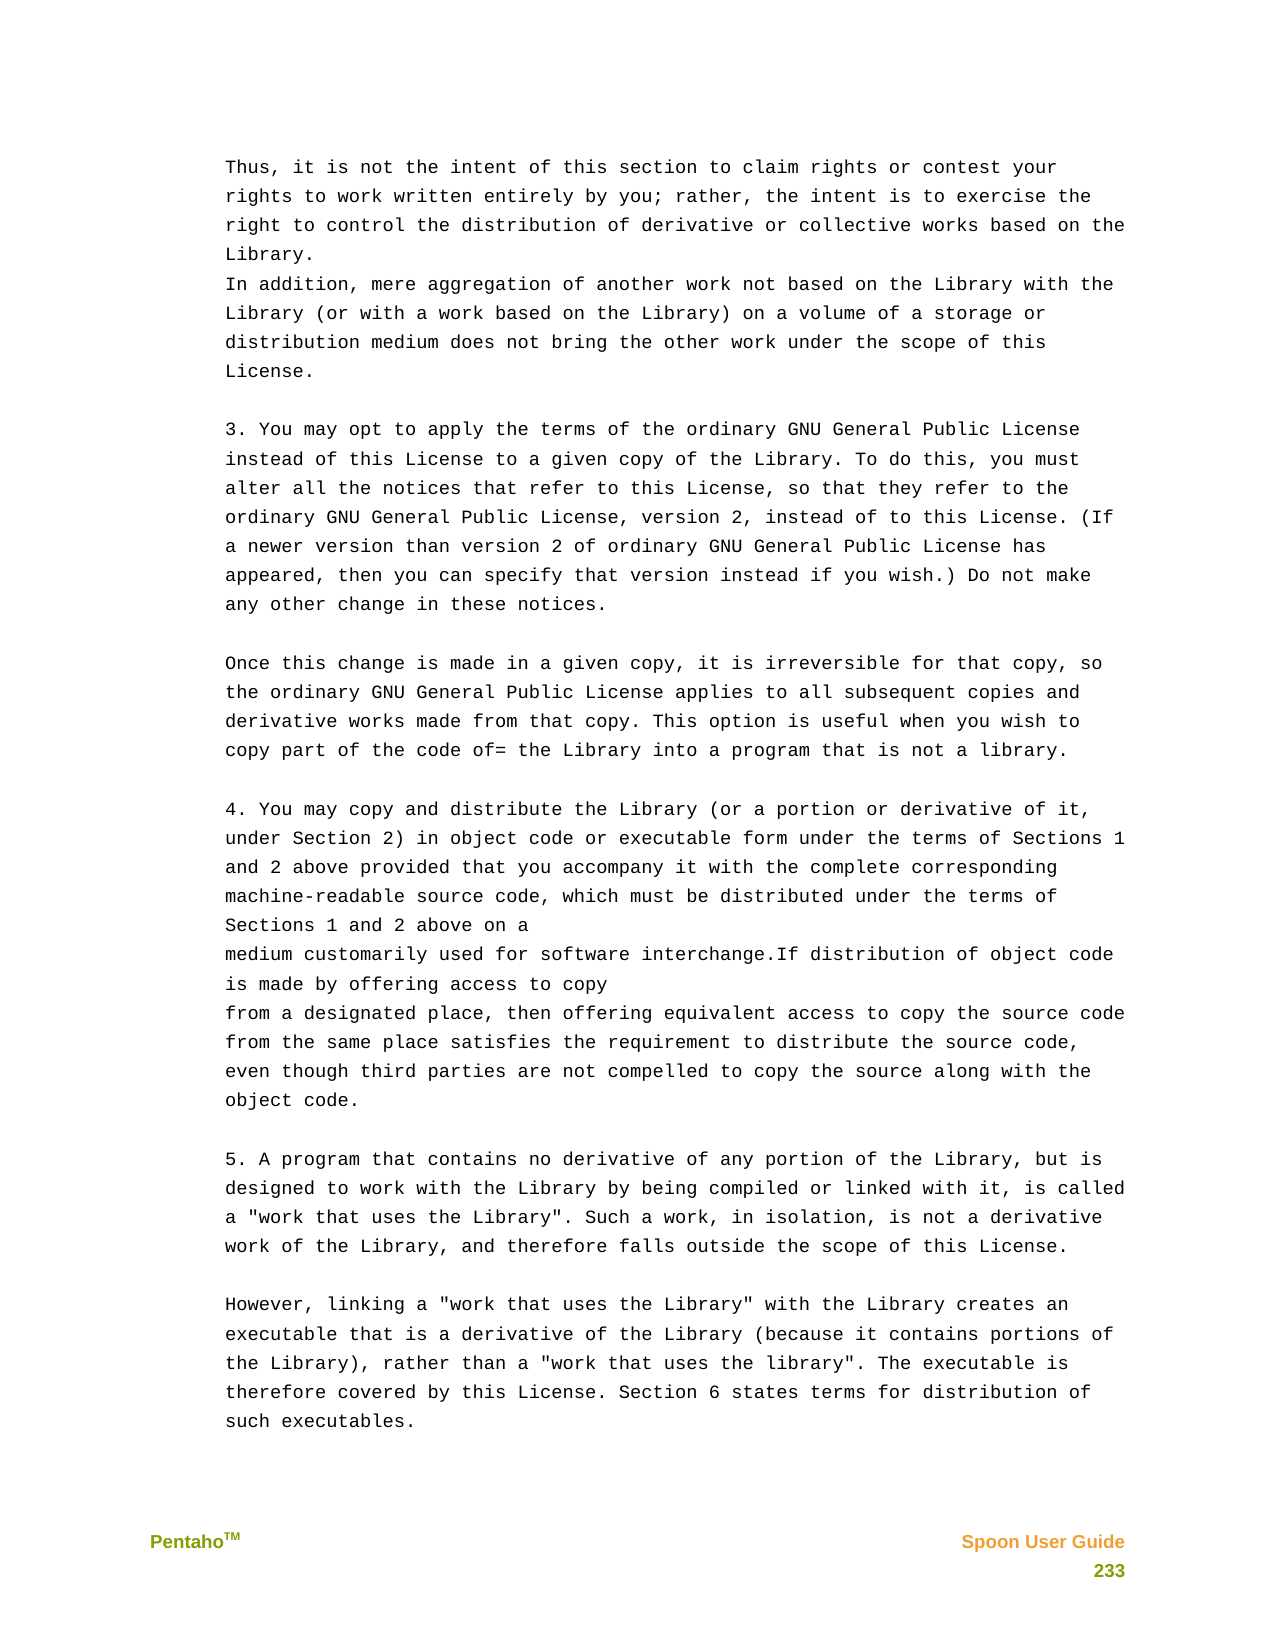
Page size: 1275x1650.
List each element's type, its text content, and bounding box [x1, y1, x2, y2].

text 4. You may copy and distribute the Library (or a portion or derivative of it, under Section 2) in object code or executable form under the terms of Sections 1 and 2 above provided that you accompany it with the complete corresponding machine-readable source code, which must be distributed under the terms of Sections 1 and 2 above on a [225, 792, 1125, 937]
text Once this change is made in a given copy, it is irreversible for that copy, so the ordinary GNU General Public License applies to all subsequent copies and derivative works made from that copy. This option is useful when you wish to copy part of the code of= the Library into a program that is not a library. [225, 646, 1125, 762]
text 3. You may opt to apply the terms of the ordinary GNU General Public License instead of this License to a given copy of the Library. To do this, you must alter all the notices that refer to this License, so that they refer to the ordinary GNU General Public License, version 2, instead of to this License. (If a newer version than version 2 of ordinary GNU General Public License has appeared, then you can specify that version instead if you wish.) Do not make any other change in these notices. [225, 412, 1125, 617]
text However, linking a "work that uses the Library" with the Library creates an executable that is a derivative of the Library (because it contains portions of the Library), rather than a "work that uses the library". The executable is therefore covered by this License. Section 6 states terms for distribution of such executables. [225, 1287, 1125, 1433]
text In addition, mere aggregation of another work not based on the Library with the Library (or with a work based on the Library) on a volume of a storage or distribution medium does not bring the other work under the scope of this License. [225, 267, 1125, 383]
text from a designated place, then offering equivalent access to copy the source code from the same place satisfies the requirement to distribute the source code, even though third parties are not compelled to copy the source along with the object code. [225, 996, 1125, 1112]
text 5. A program that contains no derivative of any portion of the Library, but is designed to work with the Library by being compiled or linked with it, is called a "work that uses the Library". Such a work, in isolation, is not a derivative work of the Library, and therefore falls outside the scope of this License. [225, 1142, 1125, 1258]
text medium customarily used for software interchange.If distribution of object code is made by offering access to copy [225, 937, 1125, 996]
text Thus, it is not the intent of this section to claim rights or contest your rights to work written entirely by you; rather, the intent is to exercise the right to control the distribution of derivative or collective works based on the Library. [225, 150, 1125, 267]
